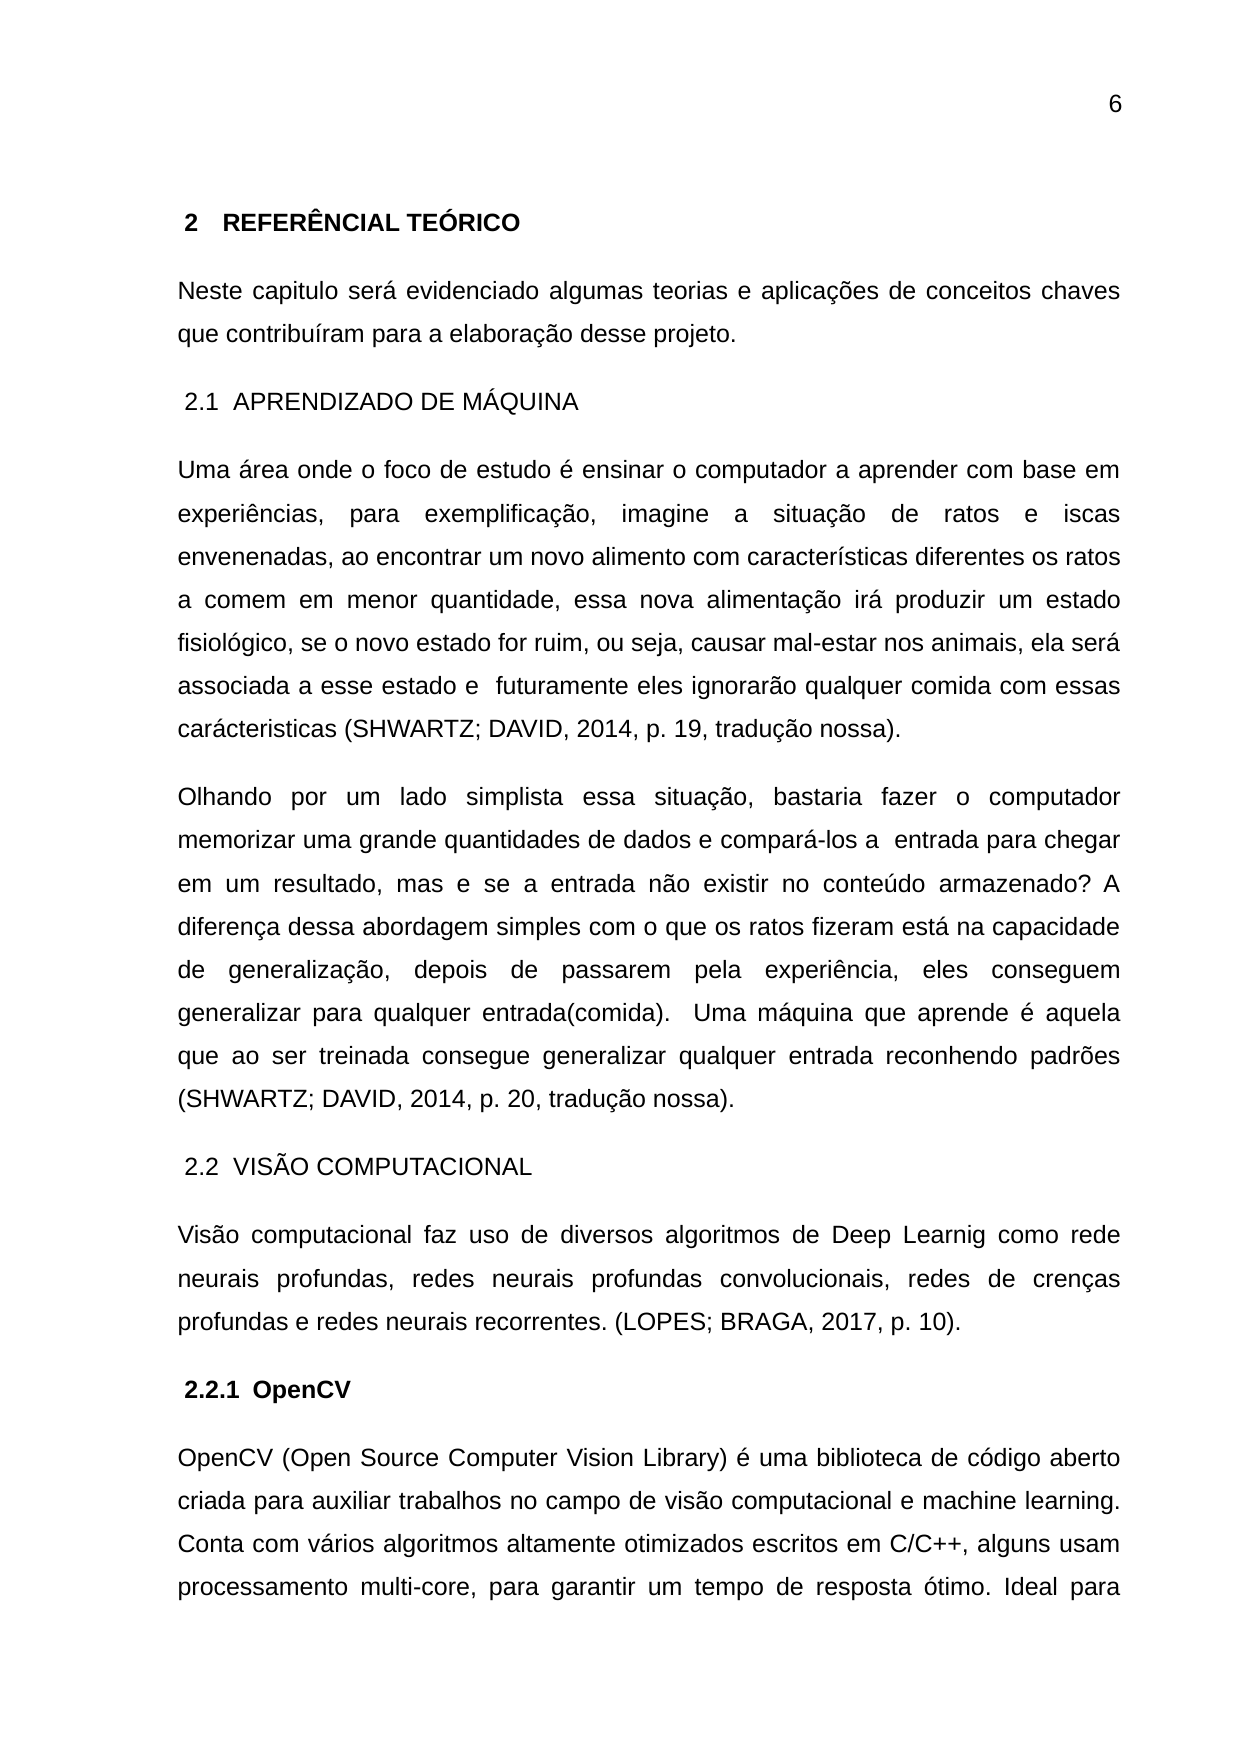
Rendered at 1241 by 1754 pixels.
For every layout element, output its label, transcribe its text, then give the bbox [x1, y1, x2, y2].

subtitle VISÃO COMPUTACIONAL [177, 1152, 1122, 1181]
text Olhando por um lado simplista essa situação, bastaria fazer o computador memorizar uma grande quantidades de dados e compará-los a entrada para chegar em um resultado, mas e se a entrada não existir no conteúdo armazenado? A diferença dessa abordagem simples com o que os ratos fizeram está na capacidade de generalização, depois de passarem pela experiência, eles conseguem generalizar para qualquer entrada(comida). Uma máquina que aprende é aquela que ao ser treinada consegue generalizar qualquer entrada reconhendo padrões (SHWARTZ; DAVID, 2014, p. 20, tradução nossa). [177, 782, 1122, 1113]
text Visão computacional faz uso de diversos algoritmos de Deep Learnig como rede neurais profundas, redes neurais profundas convolucionais, redes de crenças profundas e redes neurais recorrentes. (LOPES; BRAGA, 2017, p. 10). [177, 1221, 1122, 1336]
text OpenCV (Open Source Computer Vision Library) é uma biblioteca de código aberto criada para auxiliar trabalhos no campo de visão computacional e machine learning. Conta com vários algoritmos altamente otimizados escritos em C/C++, alguns usam processamento multi-core, para garantir um tempo de resposta ótimo. Ideal para [177, 1443, 1122, 1601]
text Uma área onde o foco de estudo é ensinar o computador a aprender com base em experiências, para exemplificação, imagine a situação de ratos e iscas envenenadas, ao encontrar um novo alimento com características diferentes os ratos a comem em menor quantidade, essa nova alimentação irá produzir um estado fisiológico, se o novo estado for ruim, ou seja, causar mal-estar nos animais, ela será associada a esse estado e futuramente eles ignorarão qualquer comida com essas carácteristicas (SHWARTZ; DAVID, 2014, p. 19, tradução nossa). [177, 456, 1122, 743]
text Neste capitulo será evidenciado algumas teorias e aplicações de conceitos chaves que contribuíram para a elaboração desse projeto. [177, 276, 1122, 348]
subtitle APRENDIZADO DE MÁQUINA [177, 387, 1122, 416]
subtitle OpenCV [177, 1375, 1122, 1404]
subtitle REFERÊNCIAL TEÓRICO [177, 208, 1122, 237]
